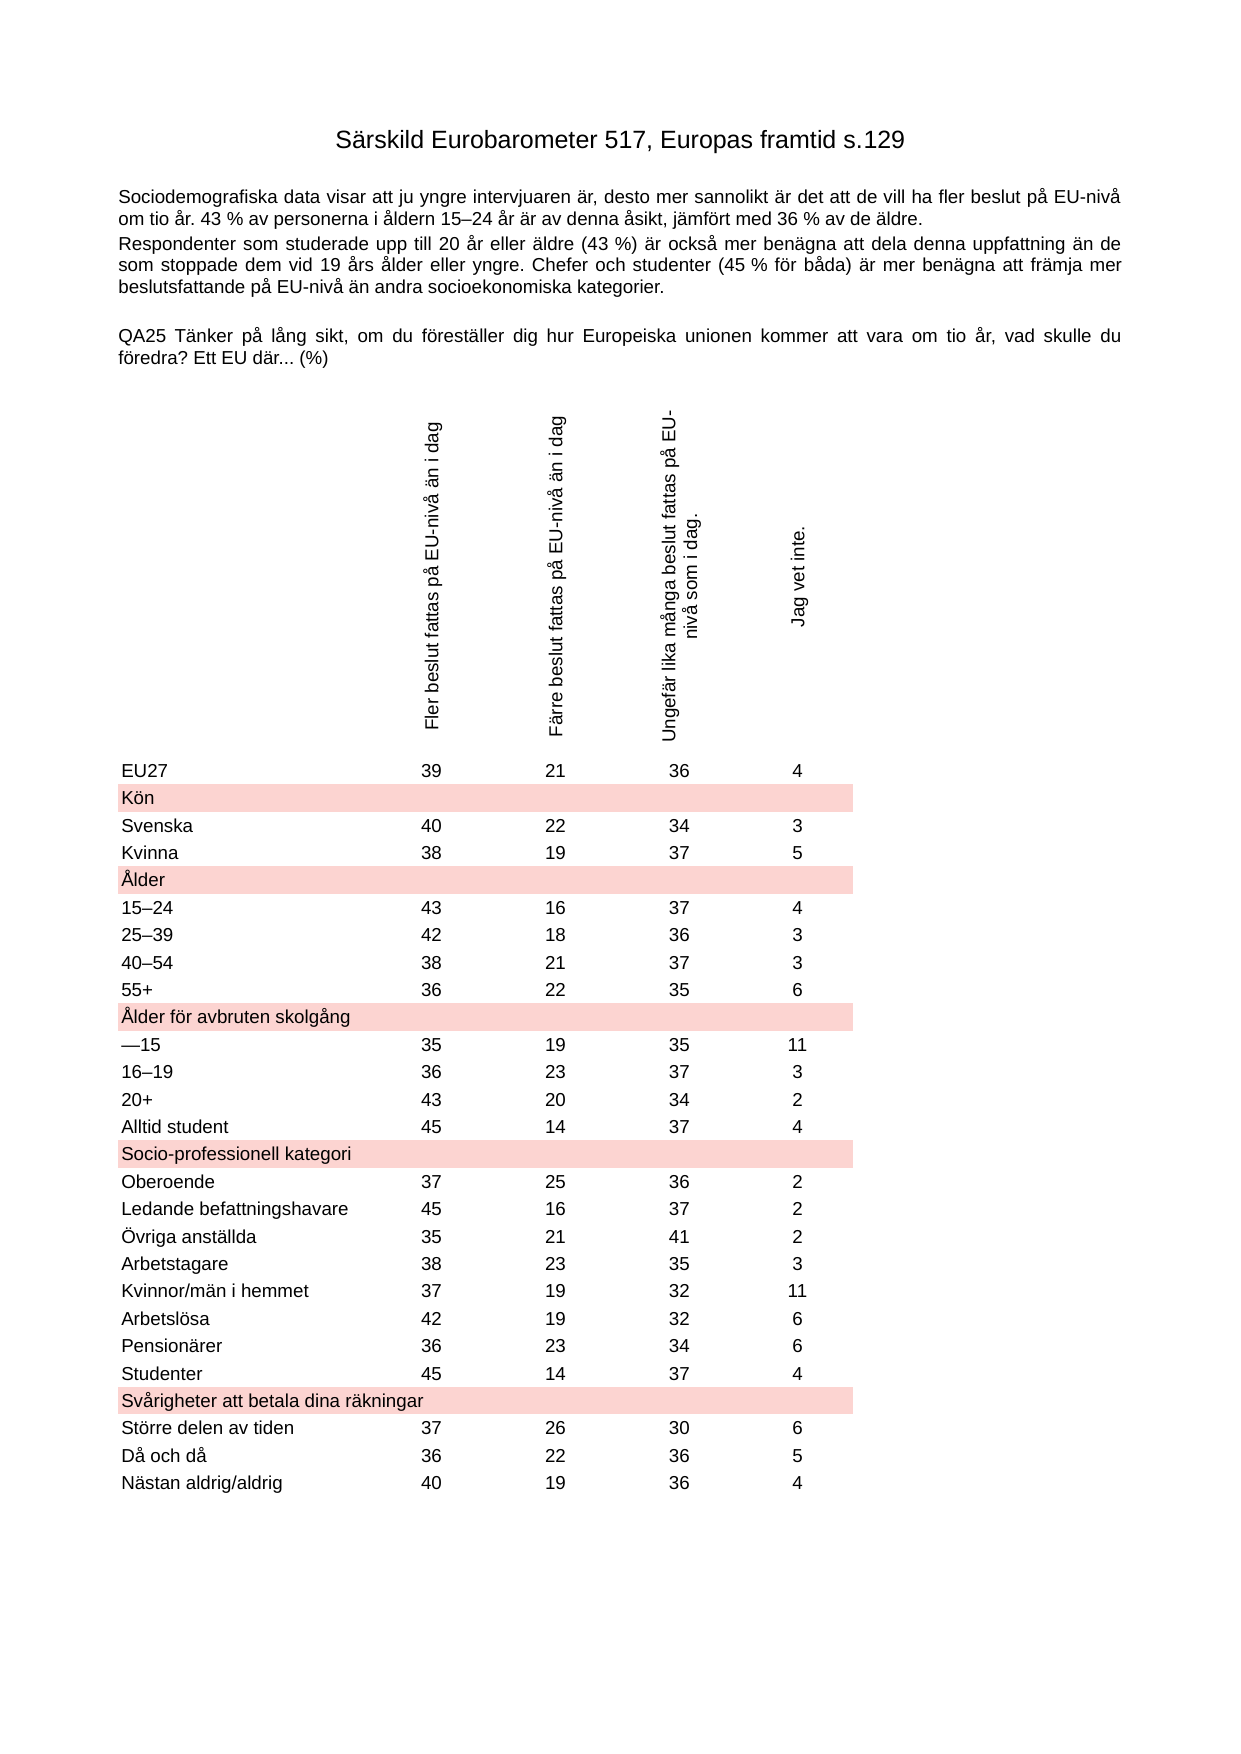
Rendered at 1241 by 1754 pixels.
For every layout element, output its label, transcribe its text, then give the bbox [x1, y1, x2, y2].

table_header Ungefär lika många beslut fattas på EU-nivå som i dag. [617, 396, 741, 757]
text Respondenter som studerade upp till 20 år eller äldre (43 %) är också mer benägna att dela denna uppfattning än de som stoppade dem vid 19 års ålder eller yngre. Chefer och studenter (45 % för båda) är mer benägna att främja mer beslutsfattande på EU-nivå än andra socioekonomiska kategorier. [118, 232, 1122, 297]
table_cell Studenter [118, 1360, 369, 1387]
table_cell 36 [617, 1168, 741, 1195]
table_cell [741, 784, 853, 812]
table_cell Ålder för avbruten skolgång [118, 1003, 493, 1031]
table_cell [741, 1003, 853, 1031]
table_cell 37 [617, 1058, 741, 1086]
table_cell 14 [493, 1360, 617, 1387]
table_cell 38 [369, 839, 493, 866]
table_cell [369, 784, 493, 812]
table_cell 34 [617, 812, 741, 839]
table_cell 3 [741, 812, 853, 839]
table_cell 25 [493, 1168, 617, 1195]
table_cell 16–19 [118, 1058, 369, 1086]
table_cell 4 [741, 1113, 853, 1140]
table_cell [741, 1140, 853, 1168]
table_cell 2 [741, 1086, 853, 1113]
table_cell [493, 1003, 617, 1031]
table_cell 3 [741, 1250, 853, 1277]
table_cell 34 [617, 1332, 741, 1359]
table_cell 3 [741, 949, 853, 976]
table_cell 37 [617, 839, 741, 866]
table_cell 23 [493, 1332, 617, 1359]
table_cell [493, 866, 617, 894]
table_cell 2 [741, 1223, 853, 1250]
table_cell 6 [741, 976, 853, 1003]
table_cell Svenska [118, 812, 369, 839]
table_cell [741, 1387, 853, 1414]
table_cell 41 [617, 1223, 741, 1250]
table_cell Svårigheter att betala dina räkningar [118, 1387, 741, 1414]
table_cell 19 [493, 839, 617, 866]
table_cell 37 [617, 1360, 741, 1387]
table_cell 4 [741, 894, 853, 921]
table_header [118, 396, 369, 757]
table_cell 14 [493, 1113, 617, 1140]
table_cell 19 [493, 1305, 617, 1332]
table_cell 4 [741, 1360, 853, 1387]
table_cell Nästan aldrig/aldrig [118, 1469, 369, 1496]
table_cell 32 [617, 1305, 741, 1332]
table_cell 20 [493, 1086, 617, 1113]
table_cell 22 [493, 812, 617, 839]
table_cell 35 [369, 1031, 493, 1058]
table_cell Pensionärer [118, 1332, 369, 1359]
table_cell 37 [369, 1168, 493, 1195]
table_cell 55+ [118, 976, 369, 1003]
table_cell Arbetslösa [118, 1305, 369, 1332]
table_cell 36 [369, 1442, 493, 1469]
table_cell 5 [741, 839, 853, 866]
table_cell 37 [617, 1113, 741, 1140]
table_cell 19 [493, 1031, 617, 1058]
table_cell Större delen av tiden [118, 1414, 369, 1442]
table_cell 23 [493, 1250, 617, 1277]
table_cell 4 [741, 1469, 853, 1496]
table_cell Ålder [118, 866, 369, 894]
table_cell [369, 866, 493, 894]
table_cell 36 [617, 921, 741, 948]
text QA25 Tänker på lång sikt, om du föreställer dig hur Europeiska unionen kommer att vara om tio år, vad skulle du föredra? Ett EU där... (%) [118, 325, 1122, 368]
table_cell 43 [369, 1086, 493, 1113]
table_cell EU27 [118, 757, 369, 784]
table_cell [617, 1140, 741, 1168]
table_cell 19 [493, 1277, 617, 1305]
table_cell 36 [369, 976, 493, 1003]
table_cell 3 [741, 1058, 853, 1086]
table_cell 20+ [118, 1086, 369, 1113]
table_cell 35 [617, 1031, 741, 1058]
table_cell 21 [493, 1223, 617, 1250]
table_cell [617, 866, 741, 894]
text Sociodemografiska data visar att ju yngre intervjuaren är, desto mer sannolikt är det att de vill ha fler beslut på EU-nivå om tio år. 43 % av personerna i åldern 15–24 år är av denna åsikt, jämfört med 36 % av de äldre. [118, 186, 1122, 229]
table_cell 6 [741, 1305, 853, 1332]
table_cell 11 [741, 1031, 853, 1058]
table_cell 37 [617, 1195, 741, 1222]
table_header Färre beslut fattas på EU-nivå än i dag [493, 396, 617, 757]
table_cell 36 [617, 1469, 741, 1496]
table_cell 15–24 [118, 894, 369, 921]
table_cell 35 [369, 1223, 493, 1250]
table_cell 35 [617, 976, 741, 1003]
table_cell Socio-professionell kategori [118, 1140, 617, 1168]
table_cell Då och då [118, 1442, 369, 1469]
table_cell 34 [617, 1086, 741, 1113]
table_cell 36 [369, 1058, 493, 1086]
table_cell 30 [617, 1414, 741, 1442]
table_cell Kön [118, 784, 369, 812]
table_cell [617, 1003, 741, 1031]
table_cell [493, 784, 617, 812]
table_cell 18 [493, 921, 617, 948]
table_cell 32 [617, 1277, 741, 1305]
table_cell 36 [369, 1332, 493, 1359]
table_header Jag vet inte. [741, 396, 853, 757]
table_cell 22 [493, 976, 617, 1003]
table_cell 36 [617, 757, 741, 784]
table_cell 45 [369, 1360, 493, 1387]
table_cell 40–54 [118, 949, 369, 976]
table_cell 38 [369, 1250, 493, 1277]
table_cell 42 [369, 921, 493, 948]
table_cell 40 [369, 812, 493, 839]
table_cell 38 [369, 949, 493, 976]
table_cell 16 [493, 894, 617, 921]
table_cell 43 [369, 894, 493, 921]
table_cell 16 [493, 1195, 617, 1222]
table_cell Kvinna [118, 839, 369, 866]
table_cell 5 [741, 1442, 853, 1469]
table_cell 3 [741, 921, 853, 948]
table_cell 2 [741, 1168, 853, 1195]
table_cell 26 [493, 1414, 617, 1442]
table_cell 39 [369, 757, 493, 784]
table_cell 25–39 [118, 921, 369, 948]
table_cell 2 [741, 1195, 853, 1222]
table_cell 42 [369, 1305, 493, 1332]
table_cell 21 [493, 757, 617, 784]
table_cell 11 [741, 1277, 853, 1305]
table_cell 35 [617, 1250, 741, 1277]
table_cell 45 [369, 1113, 493, 1140]
table_cell 22 [493, 1442, 617, 1469]
table_cell Kvinnor/män i hemmet [118, 1277, 369, 1305]
table_cell [741, 866, 853, 894]
table_cell 36 [617, 1442, 741, 1469]
table_cell 23 [493, 1058, 617, 1086]
table_cell Övriga anställda [118, 1223, 369, 1250]
table_cell 37 [369, 1414, 493, 1442]
table_cell 37 [617, 949, 741, 976]
table_cell 6 [741, 1414, 853, 1442]
table_header Fler beslut fattas på EU-nivå än i dag [369, 396, 493, 757]
table_cell —15 [118, 1031, 369, 1058]
table_cell 45 [369, 1195, 493, 1222]
table_cell 21 [493, 949, 617, 976]
table_cell 37 [617, 894, 741, 921]
table_cell [617, 784, 741, 812]
table_cell Ledande befattningshavare [118, 1195, 369, 1222]
table_cell 4 [741, 757, 853, 784]
table_cell Alltid student [118, 1113, 369, 1140]
table_cell 37 [369, 1277, 493, 1305]
table_cell 6 [741, 1332, 853, 1359]
table_cell 40 [369, 1469, 493, 1496]
table_cell Arbetstagare [118, 1250, 369, 1277]
table_cell 19 [493, 1469, 617, 1496]
table_cell Oberoende [118, 1168, 369, 1195]
